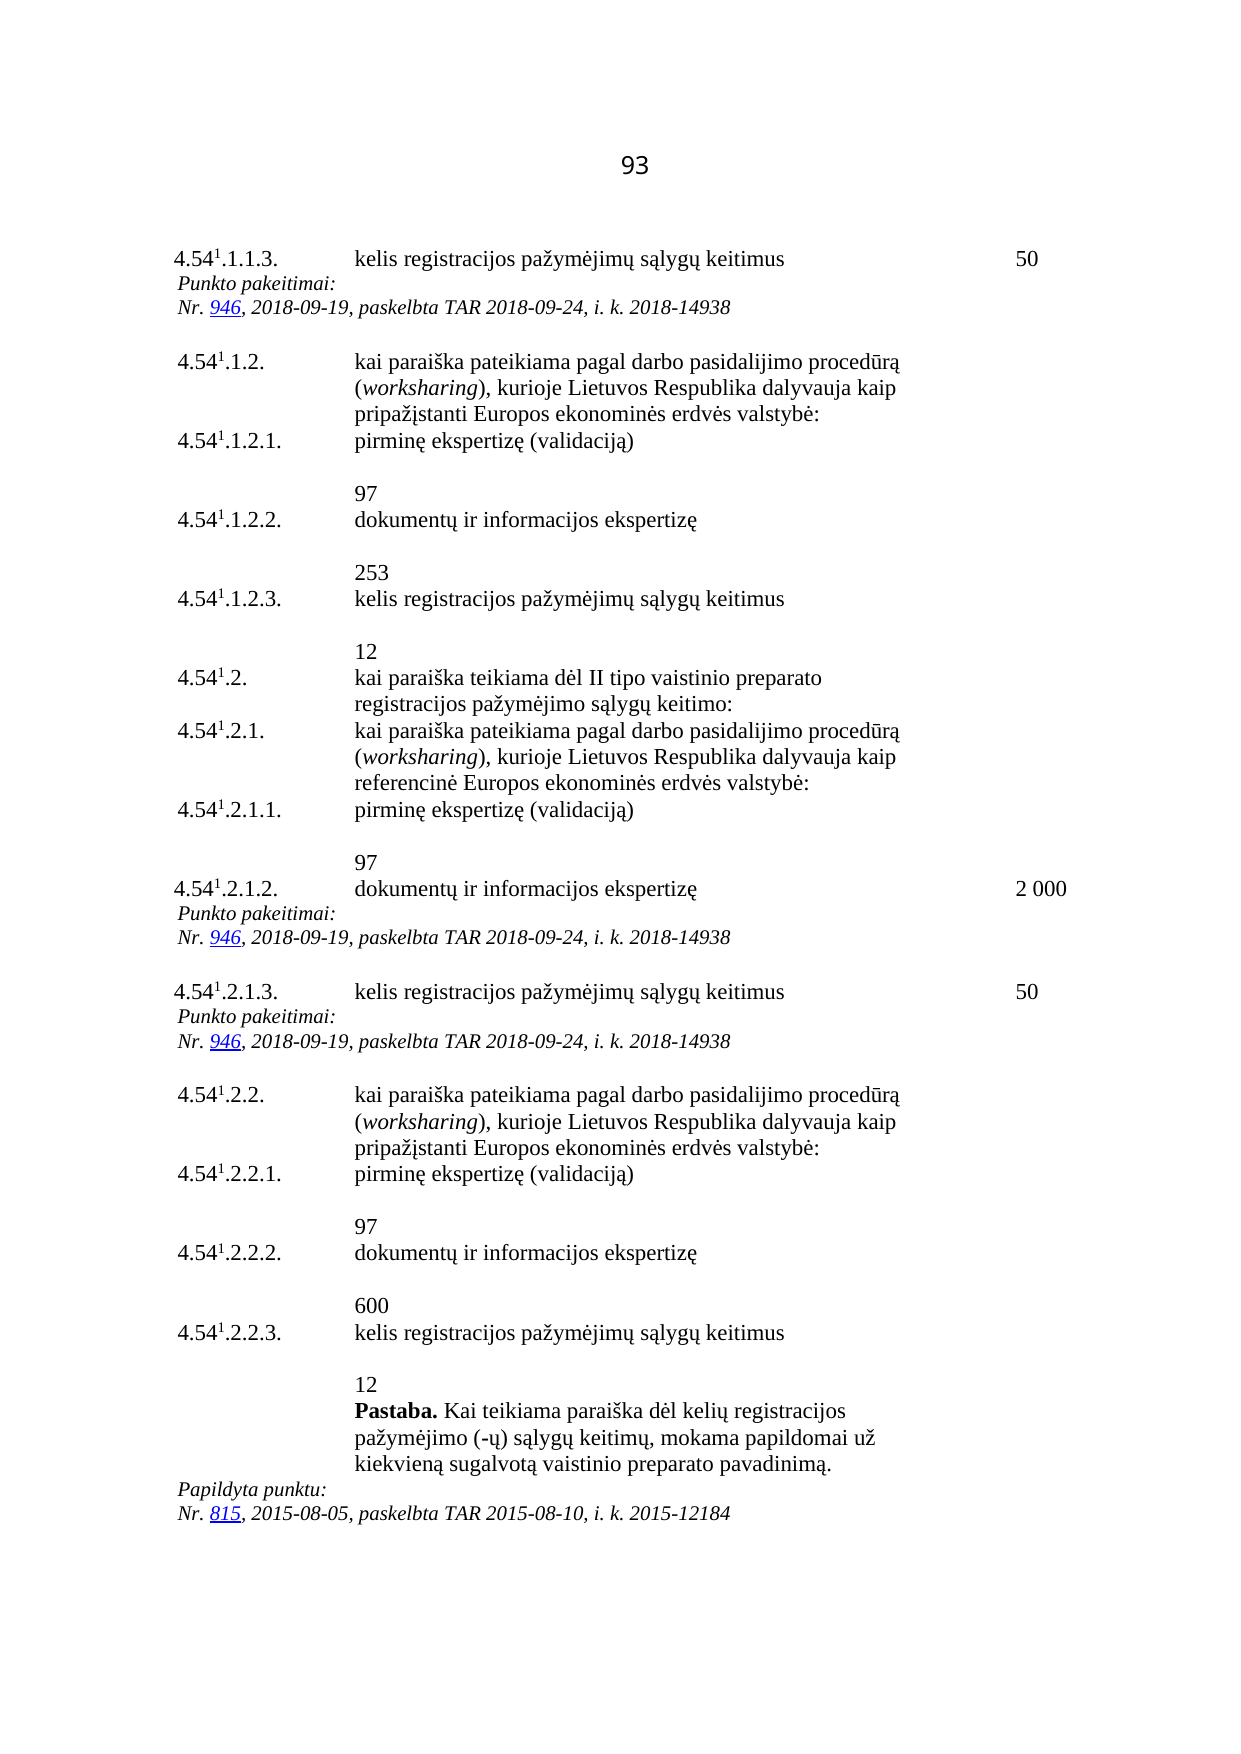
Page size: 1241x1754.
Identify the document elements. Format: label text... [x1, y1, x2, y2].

text pripažįstanti Europos ekonominės erdvės valstybė: [354, 401, 945, 427]
text Punkto pakeitimai: [177, 1004, 1092, 1028]
text (worksharing), kurioje Lietuvos Respublika dalyvauja kaip [354, 743, 945, 769]
text 4.541.2.2.2. dokumentų ir informacijos ekspertizę 600 [177, 1239, 945, 1318]
text 4.541.2.2.3. kelis registracijos pažymėjimų sąlygų keitimus 12 [177, 1318, 945, 1398]
text referencinė Europos ekonominės erdvės valstybė: [354, 769, 945, 796]
text pripažįstanti Europos ekonominės erdvės valstybė: [354, 1134, 945, 1160]
text Papildyta punktu: [177, 1477, 1092, 1501]
text Nr. 946, 2018-09-19, paskelbta TAR 2018-09-24, i. k. 2018-14938 [177, 925, 1092, 949]
text 4.541.2. kai paraiška teikiama dėl II tipo vaistinio preparato [177, 664, 945, 690]
text 4.541.1.2.1. pirminę ekspertizę (validaciją) 97 [177, 427, 945, 506]
text (worksharing), kurioje Lietuvos Respublika dalyvauja kaip [354, 374, 945, 401]
text Nr. 946, 2018-09-19, paskelbta TAR 2018-09-24, i. k. 2018-14938 [177, 295, 1092, 319]
text (worksharing), kurioje Lietuvos Respublika dalyvauja kaip [354, 1108, 945, 1134]
text Punkto pakeitimai: [177, 271, 1092, 295]
text kiekvieną sugalvotą vaistinio preparato pavadinimą. [354, 1450, 945, 1477]
text 4.541.1.2. kai paraiška pateikiama pagal darbo pasidalijimo procedūrą [177, 348, 945, 374]
text registracijos pažymėjimo sąlygų keitimo: [354, 690, 945, 717]
text pažymėjimo (-ų) sąlygų keitimų, mokama papildomai už [354, 1424, 945, 1450]
text Nr. 946, 2018-09-19, paskelbta TAR 2018-09-24, i. k. 2018-14938 [177, 1028, 1092, 1053]
text Pastaba. Kai teikiama paraiška dėl kelių registracijos [354, 1398, 945, 1424]
text 4.541.2.1.2. dokumentų ir informacijos ekspertizę 2 000 [174, 875, 1092, 901]
text Punkto pakeitimai: [177, 901, 1092, 925]
text 4.541.1.2.3. kelis registracijos pažymėjimų sąlygų keitimus 12 [177, 585, 945, 664]
text Nr. 815, 2015-08-05, paskelbta TAR 2015-08-10, i. k. 2015-12184 [177, 1501, 1092, 1525]
text 4.541.2.1.3. kelis registracijos pažymėjimų sąlygų keitimus 50 [174, 978, 1092, 1004]
text 4.541.2.1.1. pirminę ekspertizę (validaciją) 97 [177, 796, 945, 875]
text 4.541.1.1.3. kelis registracijos pažymėjimų sąlygų keitimus 50 [174, 244, 1092, 271]
text 4.541.2.1. kai paraiška pateikiama pagal darbo pasidalijimo procedūrą [177, 717, 945, 743]
text 4.541.2.2. kai paraiška pateikiama pagal darbo pasidalijimo procedūrą [177, 1081, 945, 1108]
text 4.541.1.2.2. dokumentų ir informacijos ekspertizę 253 [177, 506, 945, 585]
text 4.541.2.2.1. pirminę ekspertizę (validaciją) 97 [177, 1160, 945, 1239]
